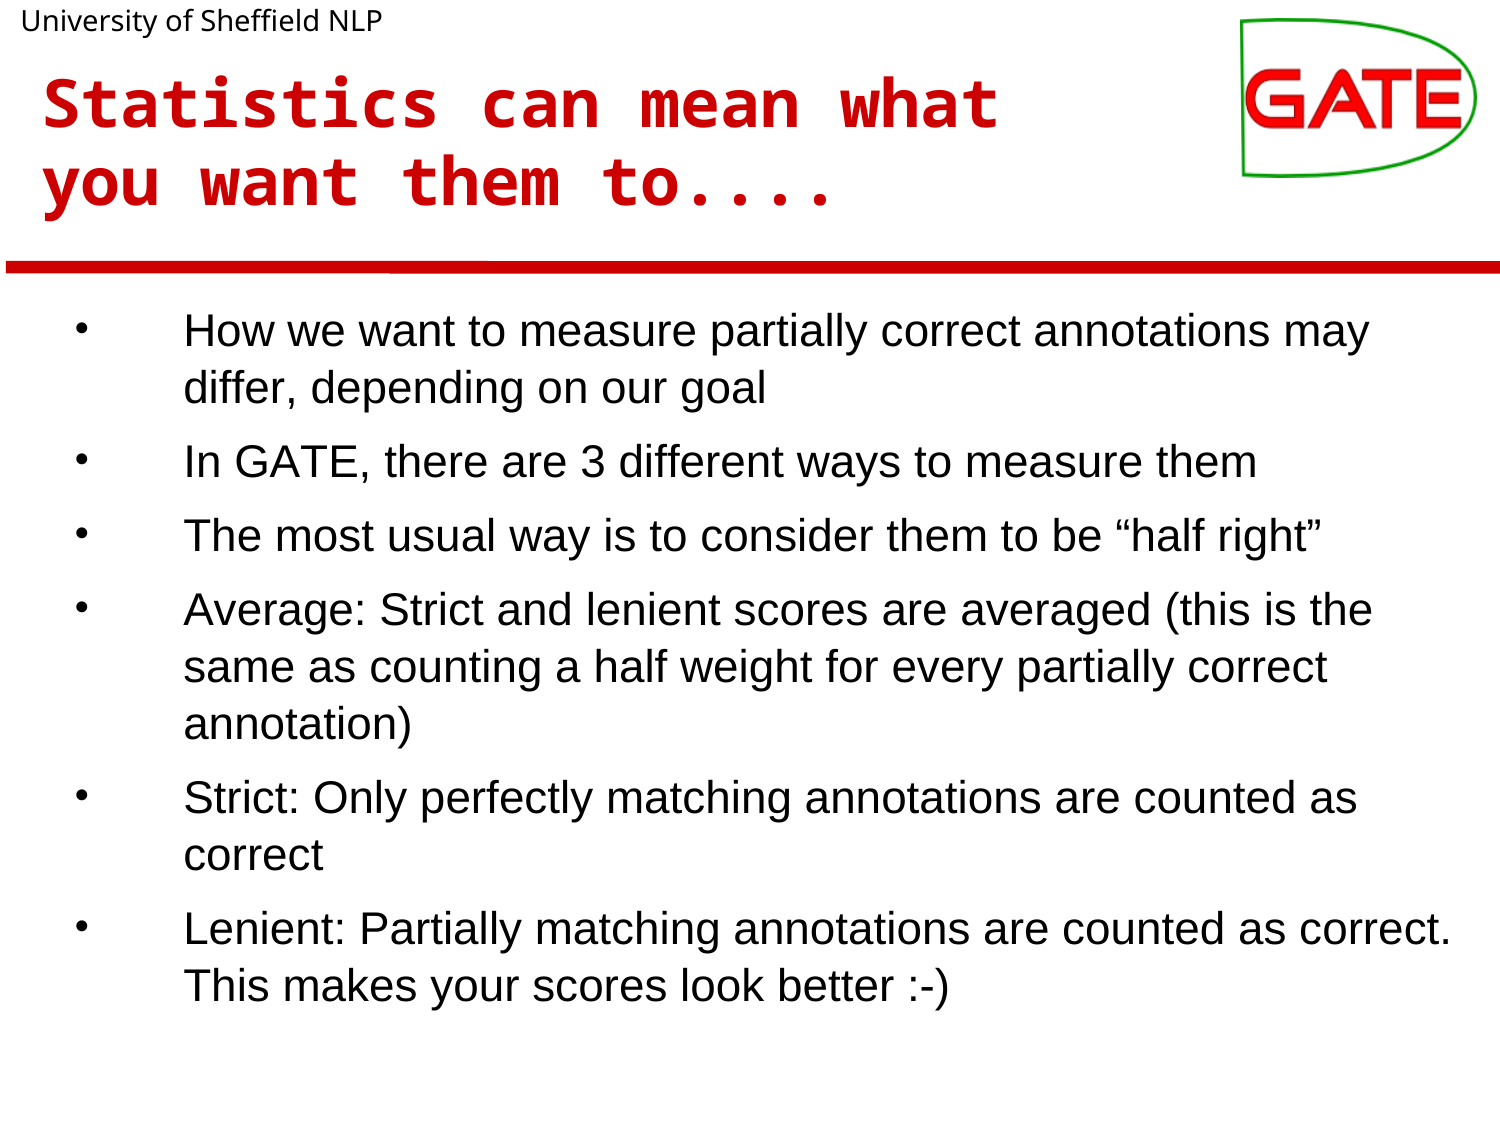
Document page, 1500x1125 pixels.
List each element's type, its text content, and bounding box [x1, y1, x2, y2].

text_box Statistics can mean what you want them to.... [41, 45, 1385, 242]
text_box How we want to measure partially correct annotations may differ, depending on our goal In GATE, there are 3 different ways to measure them The most usual way is to consider them to be “half right” Average: Strict and lenient scores are averaged (this is the same as counting a half weight for every partially correct annotation) Strict: Only perfectly matching annotations are counted as correct Lenient: Partially matching annotations are counted as correct. This makes your scores look better :-) [59, 290, 1500, 1093]
picture [1240, 18, 1477, 178]
